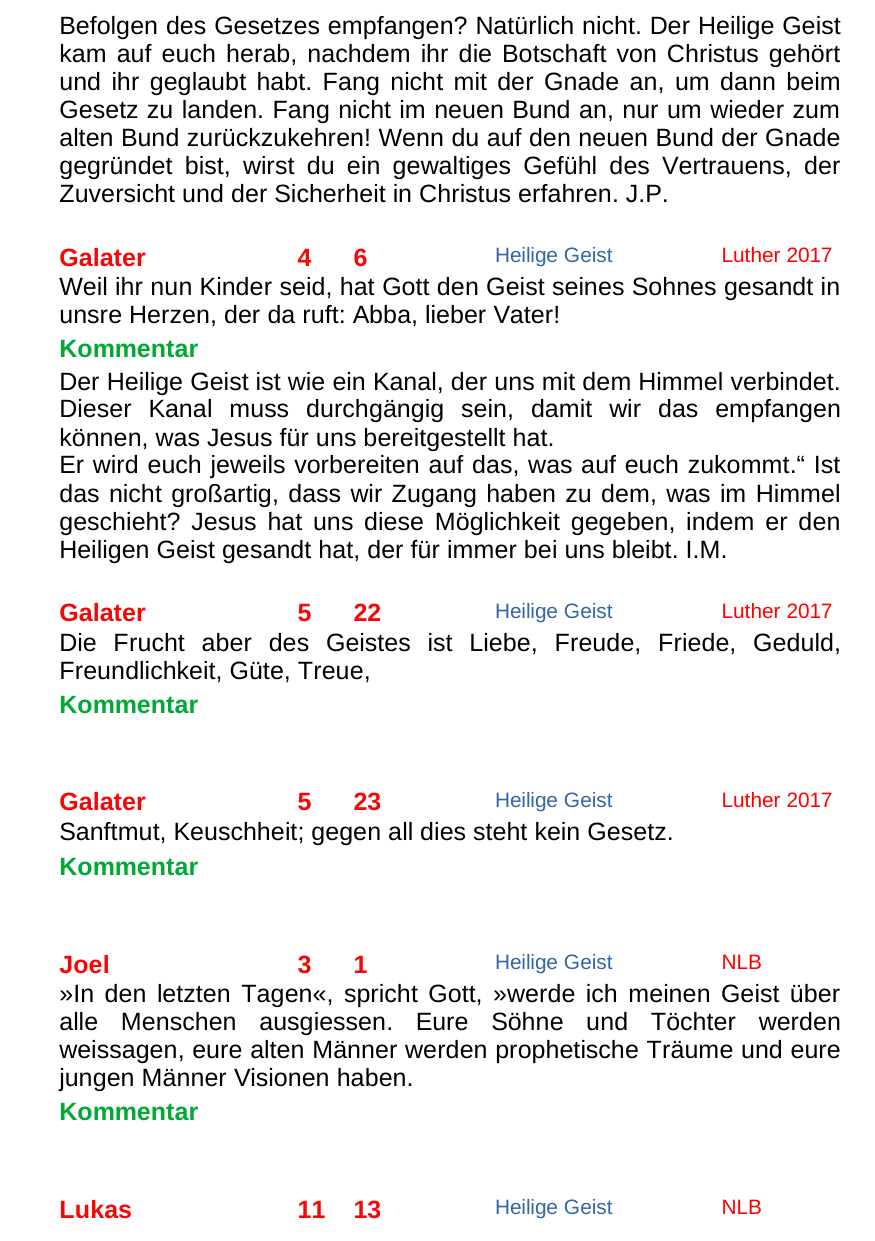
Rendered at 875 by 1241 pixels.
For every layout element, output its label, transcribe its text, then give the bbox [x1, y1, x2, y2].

table_cell [677, 599, 721, 629]
table_cell [353, 335, 427, 364]
table_cell [342, 1196, 353, 1225]
table_cell [721, 1098, 842, 1127]
table_cell [427, 244, 495, 273]
table_cell [721, 335, 842, 364]
table_cell [427, 788, 495, 818]
table_cell [342, 788, 353, 818]
table_cell 1 [353, 951, 427, 980]
table_cell Lukas [59, 1196, 297, 1225]
table_cell Der Heilige Geist ist wie ein Kanal, der uns mit dem Himmel verbindet. Dieser Kanal muss durchgängig sein, damit wir das empfangen können, was Jesus für uns bereitgestellt hat. Er wird euch jeweils vorbereiten auf das, was auf euch zukommt.“ Ist das nicht großartig, dass wir Zugang haben zu dem, was im Himmel geschieht? Jesus hat uns diese Möglichkeit gegeben, indem er den Heiligen Geist gesandt hat, der für immer bei uns bleibt. I.M. [59, 368, 842, 563]
table_cell [298, 335, 342, 364]
table_cell [677, 1196, 721, 1225]
table_cell [353, 853, 427, 882]
table_cell [342, 853, 353, 882]
table_cell Luther 2017 [721, 244, 844, 273]
table_cell [59, 753, 844, 788]
table_cell 5 [298, 599, 342, 629]
table_cell [495, 853, 677, 882]
table_cell Luther 2017 [721, 599, 844, 629]
table_cell [677, 1098, 721, 1127]
table_cell Heilige Geist [495, 599, 677, 629]
table_cell [677, 853, 721, 882]
table_cell [677, 951, 721, 980]
table_cell Heilige Geist [495, 244, 677, 273]
table_cell [59, 847, 844, 853]
table_cell [59, 1092, 844, 1098]
table_cell [342, 599, 353, 629]
table_cell Die Frucht aber des Geistes ist Liebe, Freude, Friede, Geduld, Freundlichkeit, Güte, Treue, [59, 629, 842, 685]
table_cell Heilige Geist [495, 788, 677, 818]
table_cell [495, 335, 677, 364]
table_cell [495, 691, 677, 720]
table_cell [59, 685, 844, 691]
table_cell Galater [59, 244, 297, 273]
table_cell Galater [59, 788, 297, 818]
table_cell Kommentar [59, 1098, 206, 1127]
table_cell [342, 951, 353, 980]
table_cell [427, 1098, 495, 1127]
table_cell 3 [298, 951, 342, 980]
table_cell [342, 1098, 353, 1127]
table_cell [206, 691, 297, 720]
table_cell [298, 1098, 342, 1127]
table_cell [353, 691, 427, 720]
table_cell Kommentar [59, 691, 206, 720]
table_cell Luther 2017 [721, 788, 844, 818]
table_cell 23 [353, 788, 427, 818]
table_cell [427, 335, 495, 364]
table_cell [298, 691, 342, 720]
table_cell [677, 335, 721, 364]
table_cell [206, 853, 297, 882]
table_cell [59, 1130, 842, 1160]
table_cell [495, 1098, 677, 1127]
table_cell [342, 691, 353, 720]
table_cell [427, 951, 495, 980]
table_cell 4 [298, 244, 342, 273]
table_cell Heilige Geist [495, 951, 677, 980]
table_cell [206, 1098, 297, 1127]
table_cell [206, 335, 297, 364]
table_cell [59, 208, 844, 243]
table_cell Befolgen des Gesetzes empfangen? Natürlich nicht. Der Heilige Geist kam auf euch herab, nachdem ihr die Botschaft von Christus gehört und ihr geglaubt habt. Fang nicht mit der Gnade an, um dann beim Gesetz zu landen. Fang nicht im neuen Bund an, nur um wieder zum alten Bund zurückzukehren! Wenn du auf den neuen Bund der Gnade gegründet bist, wirst du ein gewaltiges Gefühl des Vertrauens, der Zuversicht und der Sicherheit in Christus erfahren. J.P. [59, 12, 842, 208]
table_cell [427, 1196, 495, 1225]
table_cell [427, 691, 495, 720]
table_cell [353, 1098, 427, 1127]
table_cell [59, 723, 842, 752]
table_cell »In den letzten Tagen«, spricht Gott, »werde ich meinen Geist über alle Menschen ausgiessen. Eure Söhne und Töchter werden weissagen, eure alten Männer werden prophetische Träume und eure jungen Männer Visionen haben. [59, 980, 842, 1092]
table_cell Joel [59, 951, 297, 980]
table_cell Heilige Geist [495, 1196, 677, 1225]
table_cell [677, 691, 721, 720]
table_cell Galater [59, 599, 297, 629]
table_cell 6 [353, 244, 427, 273]
table_cell [677, 788, 721, 818]
table_cell Sanftmut, Keuschheit; gegen all dies steht kein Gesetz. [59, 818, 842, 847]
table_cell [342, 244, 353, 273]
table_cell [721, 853, 842, 882]
table_cell 13 [353, 1196, 427, 1225]
table_cell 11 [298, 1196, 342, 1225]
table_cell [342, 335, 353, 364]
table_cell Kommentar [59, 853, 206, 882]
table_cell [59, 329, 844, 335]
table_cell [298, 853, 342, 882]
table_cell [59, 915, 844, 951]
table_cell [59, 1160, 844, 1196]
table_cell Kommentar [59, 335, 206, 364]
table_cell [677, 244, 721, 273]
table_cell 22 [353, 599, 427, 629]
table_cell NLB [721, 1196, 844, 1225]
table_cell Weil ihr nun Kinder seid, hat Gott den Geist seines Sohnes gesandt in unsre Herzen, der da ruft: Abba, lieber Vater! [59, 273, 842, 329]
table_cell [427, 599, 495, 629]
table_cell 5 [298, 788, 342, 818]
table_cell [721, 691, 842, 720]
table_cell NLB [721, 951, 844, 980]
table_cell [59, 885, 842, 915]
table_cell [59, 564, 844, 599]
table_cell [427, 853, 495, 882]
